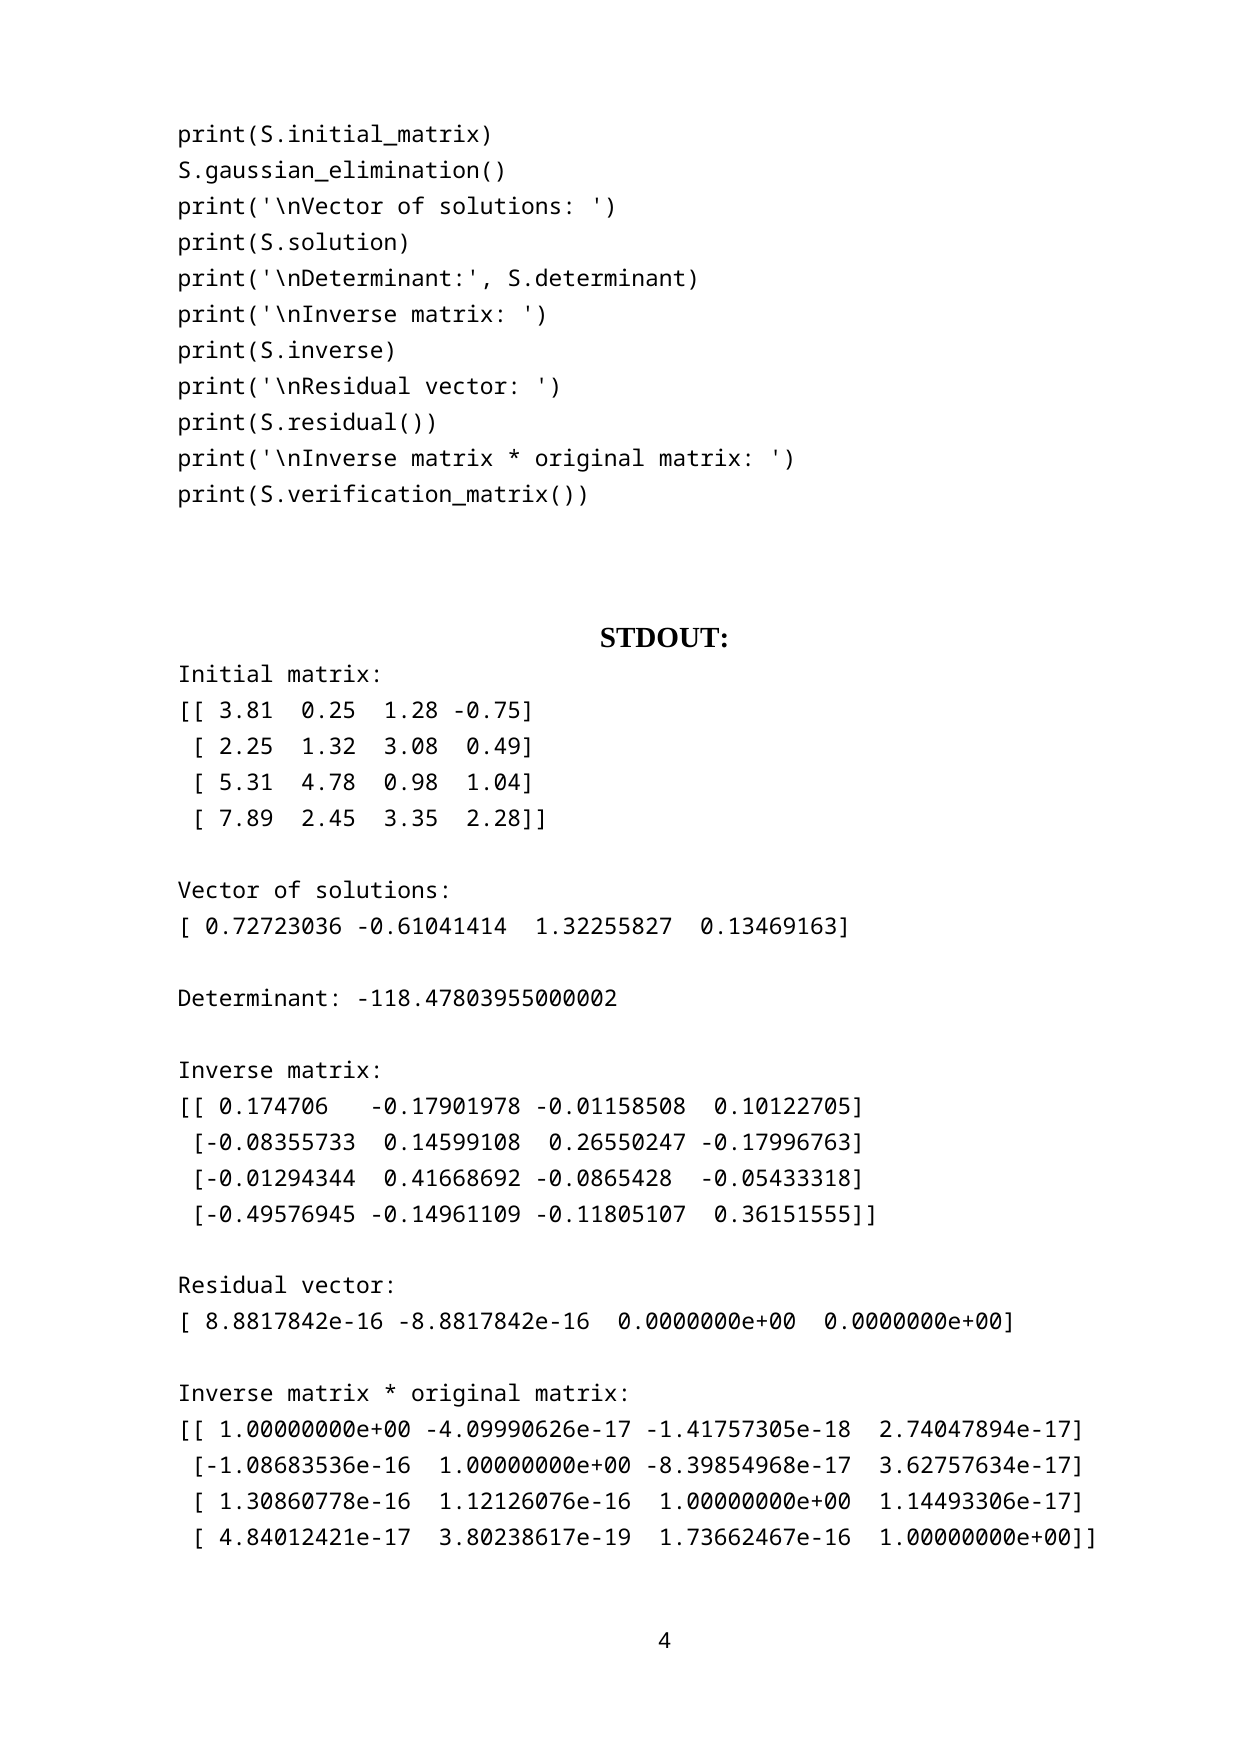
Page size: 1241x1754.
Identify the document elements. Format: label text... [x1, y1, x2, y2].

text Inverse matrix: [177, 1054, 1152, 1085]
text [[ 1.00000000e+00 -4.09990626e-17 -1.41757305e-18 2.74047894e-17] [177, 1413, 1152, 1444]
text [ 0.72723036 -0.61041414 1.32255827 0.13469163] [177, 910, 1152, 941]
text print(S.initial_matrix) S.gaussian_elimination() print('\nVector of solutions: ') print(S.solution) print('\nDeterminant:', S.determinant) print('\nInverse matrix: ') print(S.inverse) print('\nResidual vector: ') print(S.residual()) print('\nInverse matrix * original matrix: ') print(S.verification_matrix()) [177, 118, 1152, 539]
text [-1.08683536e-16 1.00000000e+00 -8.39854968e-17 3.62757634e-17] [177, 1449, 1152, 1480]
text Vector of solutions: [177, 874, 1152, 905]
text Residual vector: [177, 1269, 1152, 1301]
text [ 2.25 1.32 3.08 0.49] [177, 730, 1152, 762]
text [ 7.89 2.45 3.35 2.28]] [177, 802, 1152, 833]
text Inverse matrix * original matrix: [177, 1377, 1152, 1408]
text [-0.49576945 -0.14961109 -0.11805107 0.36151555]] [177, 1197, 1152, 1229]
text Initial matrix: [177, 658, 1152, 690]
text Determinant: -118.47803955000002 [177, 982, 1152, 1013]
text [-0.08355733 0.14599108 0.26550247 -0.17996763] [177, 1126, 1152, 1157]
text [[ 3.81 0.25 1.28 -0.75] [177, 694, 1152, 726]
text [-0.01294344 0.41668692 -0.0865428 -0.05433318] [177, 1162, 1152, 1193]
text STDOUT: [177, 620, 1152, 653]
text [ 5.31 4.78 0.98 1.04] [177, 766, 1152, 797]
text [ 1.30860778e-16 1.12126076e-16 1.00000000e+00 1.14493306e-17] [177, 1485, 1152, 1516]
text [[ 0.174706 -0.17901978 -0.01158508 0.10122705] [177, 1090, 1152, 1121]
text [ 4.84012421e-17 3.80238617e-19 1.73662467e-16 1.00000000e+00]] [177, 1521, 1152, 1552]
text [ 8.8817842e-16 -8.8817842e-16 0.0000000e+00 0.0000000e+00] [177, 1305, 1152, 1337]
